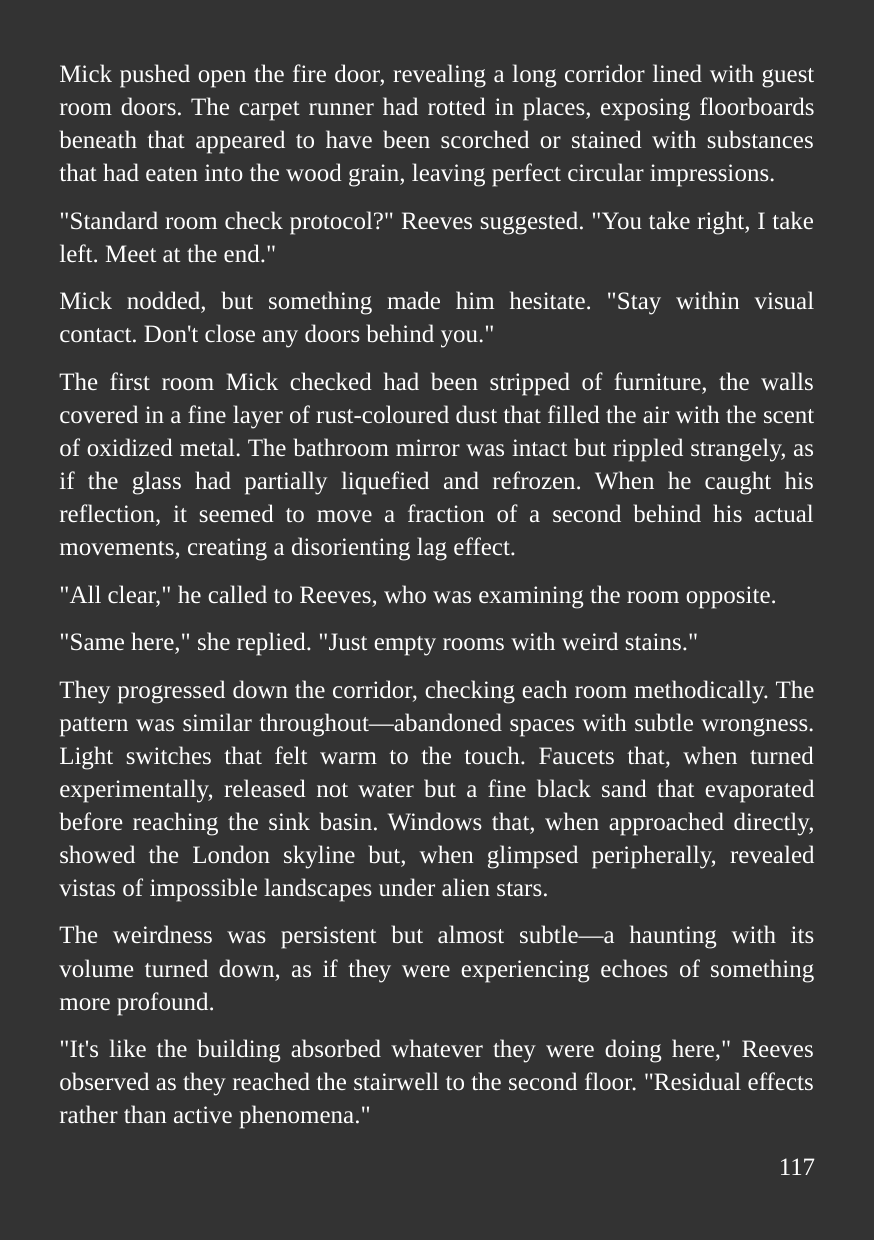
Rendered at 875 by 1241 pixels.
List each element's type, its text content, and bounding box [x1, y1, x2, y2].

text They progressed down the corridor, checking each room methodically. The pattern was similar throughout—abandoned spaces with subtle wrongness. Light switches that felt warm to the touch. Faucets that, when turned experimentally, released not water but a fine black sand that evaporated before reaching the sink basin. Windows that, when approached directly, showed the London skyline but, when glimpsed peripherally, revealed vistas of impossible landscapes under alien stars. [59, 675, 815, 902]
text The first room Mick checked had been stripped of furniture, the walls covered in a fine layer of rust-coloured dust that filled the air with the scent of oxidized metal. The bathroom mirror was intact but rippled strangely, as if the glass had partially liquefied and refrozen. When he caught his reflection, it seemed to move a fraction of a second behind his actual movements, creating a disorienting lag effect. [59, 367, 815, 561]
text Mick nodded, but something made him hesitate. "Stay within visual contact. Don't close any doors behind you." [59, 286, 815, 348]
text Mick pushed open the fire door, revealing a long corridor lined with guest room doors. The carpet runner had rotted in places, exposing floorboards beneath that appeared to have been scorched or stained with substances that had eaten into the wood grain, leaving perfect circular impressions. [59, 59, 815, 187]
text "It's like the building absorbed whatever they were doing here," Reeves observed as they reached the stairwell to the second floor. "Residual effects rather than active phenomena." [59, 1034, 815, 1129]
text "All clear," he called to Reeves, who was examining the room opposite. [59, 580, 815, 608]
text The weirdness was persistent but almost subtle—a haunting with its volume turned down, as if they were experiencing echoes of something more profound. [59, 921, 815, 1015]
text "Standard room check protocol?" Reeves suggested. "You take right, I take left. Meet at the end." [59, 206, 815, 267]
text "Same here," she replied. "Just empty rooms with weird stains." [59, 627, 815, 656]
